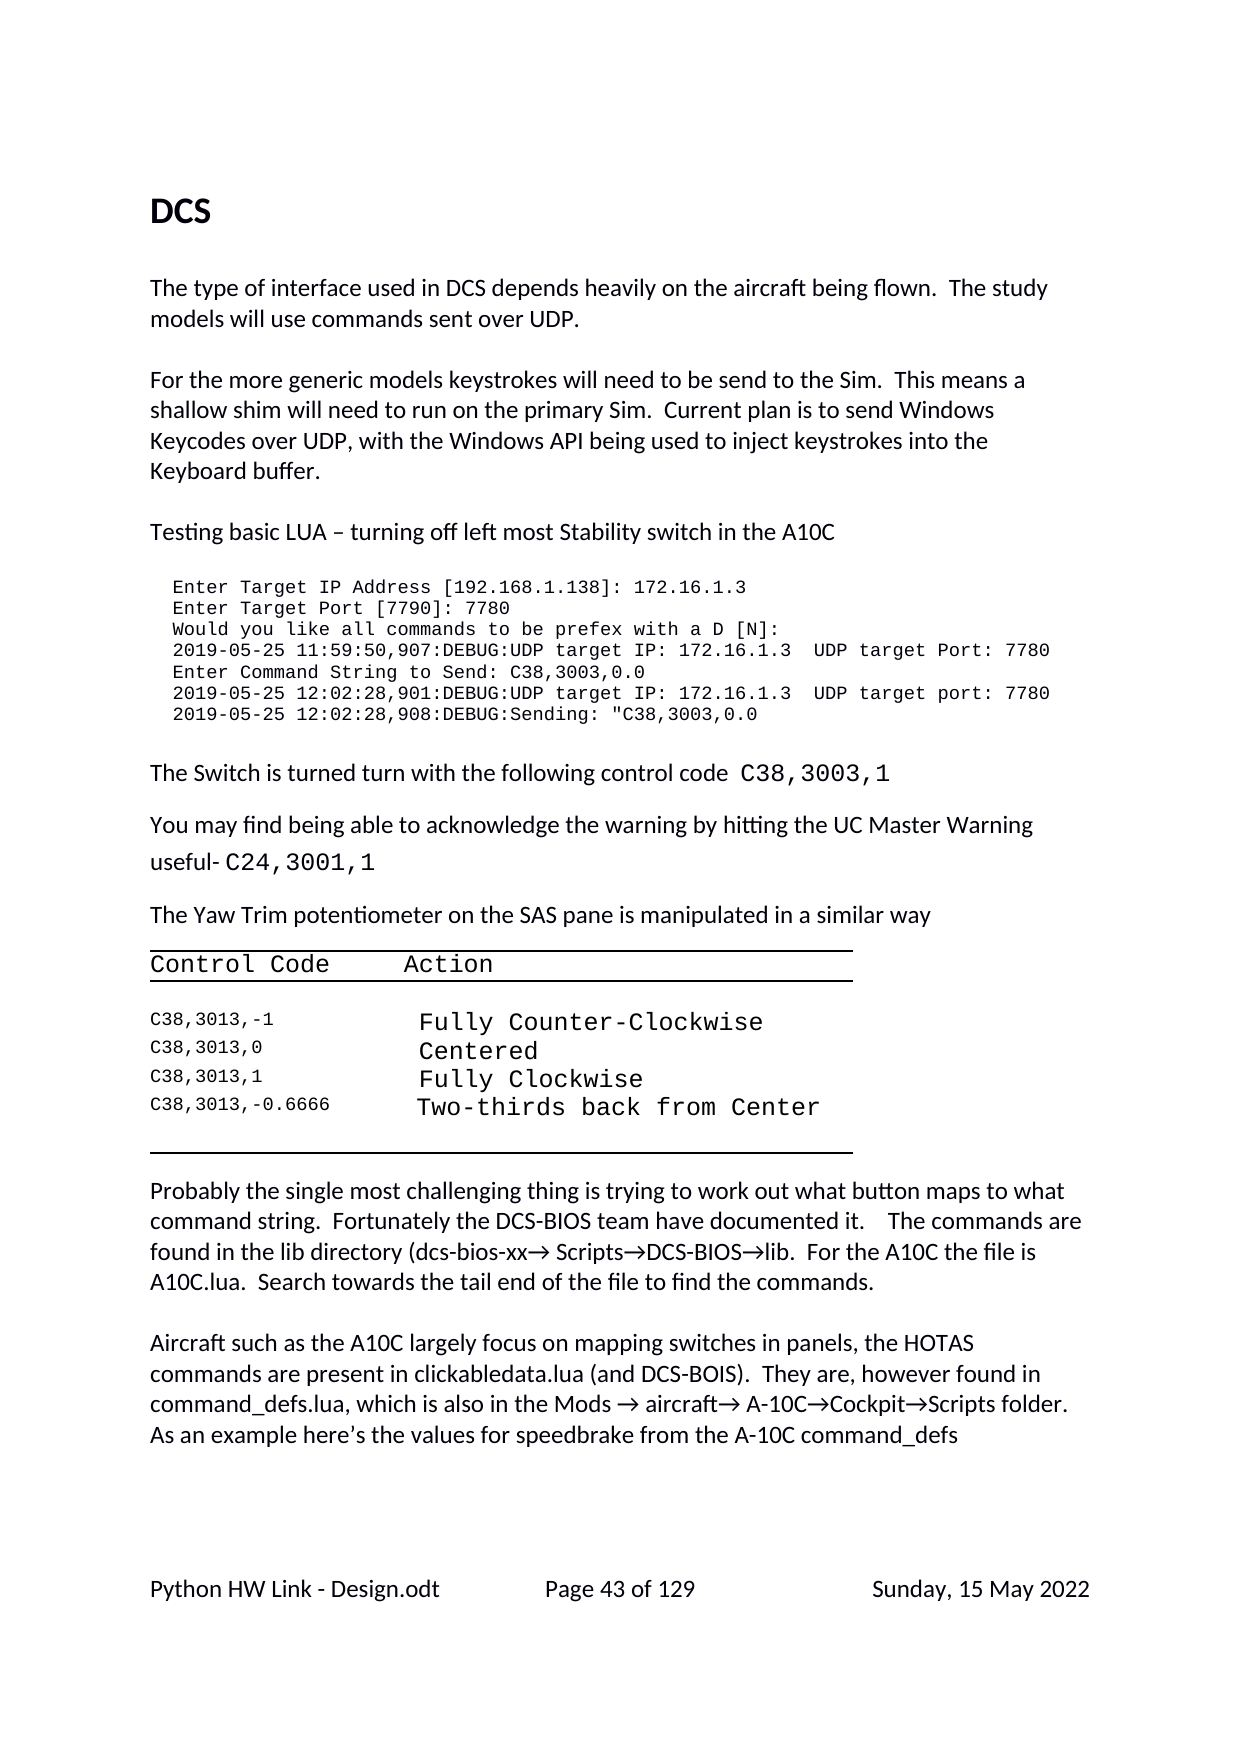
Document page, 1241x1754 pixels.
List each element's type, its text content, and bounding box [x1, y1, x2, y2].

text Testing basic LUA – turning off left most Stability switch in the A10C [150, 516, 1090, 547]
text 2019-05-25 12:02:28,901:DEBUG:UDP target IP: 172.16.1.3 UDP target port: 7780 [150, 684, 1090, 705]
table_cell C38,3013,-0.6666 [150, 1095, 403, 1123]
table_cell [150, 1123, 403, 1152]
text Enter Command String to Send: C38,3003,0.0 [150, 662, 1090, 684]
text For the more generic models keystrokes will need to be send to the Sim. This means a shallow shim will need to run on the primary Sim. Current plan is to send Windows Keycodes over UDP, with the Windows API being used to inject keystrokes into the Keyboard buffer. [150, 364, 1090, 486]
text You may find being able to acknowledge the warning by hitting the UC Master Warning useful- C24,3001,1 [150, 810, 1090, 878]
table_header Control Code [150, 952, 403, 980]
text Probably the single most challenging thing is trying to work out what button maps to what command string. Fortunately the DCS-BIOS team have documented it. The commands are found in the lib directory (dcs-bios-xx→ Scripts→DCS-BIOS→lib. For the A10C the file is A10C.lua. Search towards the tail end of the file to find the commands. [150, 1175, 1090, 1297]
subtitle DCS [150, 187, 1090, 233]
text The Switch is turned turn with the following control code C38,3003,1 [150, 757, 1090, 788]
table_cell Fully Counter-Clockwise [404, 1010, 853, 1038]
text Would you like all commands to be prefex with a D [N]: [150, 620, 1090, 641]
text The Yaw Trim potentiometer on the SAS pane is manipulated in a similar way [150, 899, 1090, 929]
table_cell C38,3013,-1 [150, 1010, 403, 1038]
text Enter Target Port [7790]: 7780 [150, 599, 1090, 620]
table_cell [150, 982, 403, 1010]
table_cell Fully Clockwise [404, 1067, 853, 1095]
table_cell C38,3013,0 [150, 1038, 403, 1067]
table_header Action [404, 952, 853, 980]
table_cell [404, 1123, 853, 1152]
table_cell C38,3013,1 [150, 1067, 403, 1095]
text The type of interface used in DCS depends heavily on the aircraft being flown. The study models will use commands sent over UDP. [150, 272, 1090, 333]
table_cell Two-thirds back from Center [404, 1095, 853, 1123]
text 2019-05-25 11:59:50,907:DEBUG:UDP target IP: 172.16.1.3 UDP target Port: 7780 [150, 641, 1090, 662]
table_cell [404, 982, 853, 1010]
text Enter Target IP Address [192.168.1.138]: 172.16.1.3 [150, 577, 1090, 599]
text Aircraft such as the A10C largely focus on mapping switches in panels, the HOTAS commands are present in clickabledata.lua (and DCS-BOIS). They are, however found in command_defs.lua, which is also in the Mods → aircraft→ A-10C→Cockpit→Scripts folder. As an example here’s the values for speedbrake from the A-10C command_defs [150, 1327, 1090, 1449]
text 2019-05-25 12:02:28,908:DEBUG:Sending: "C38,3003,0.0 [150, 705, 1090, 726]
table_cell Centered [404, 1038, 853, 1067]
